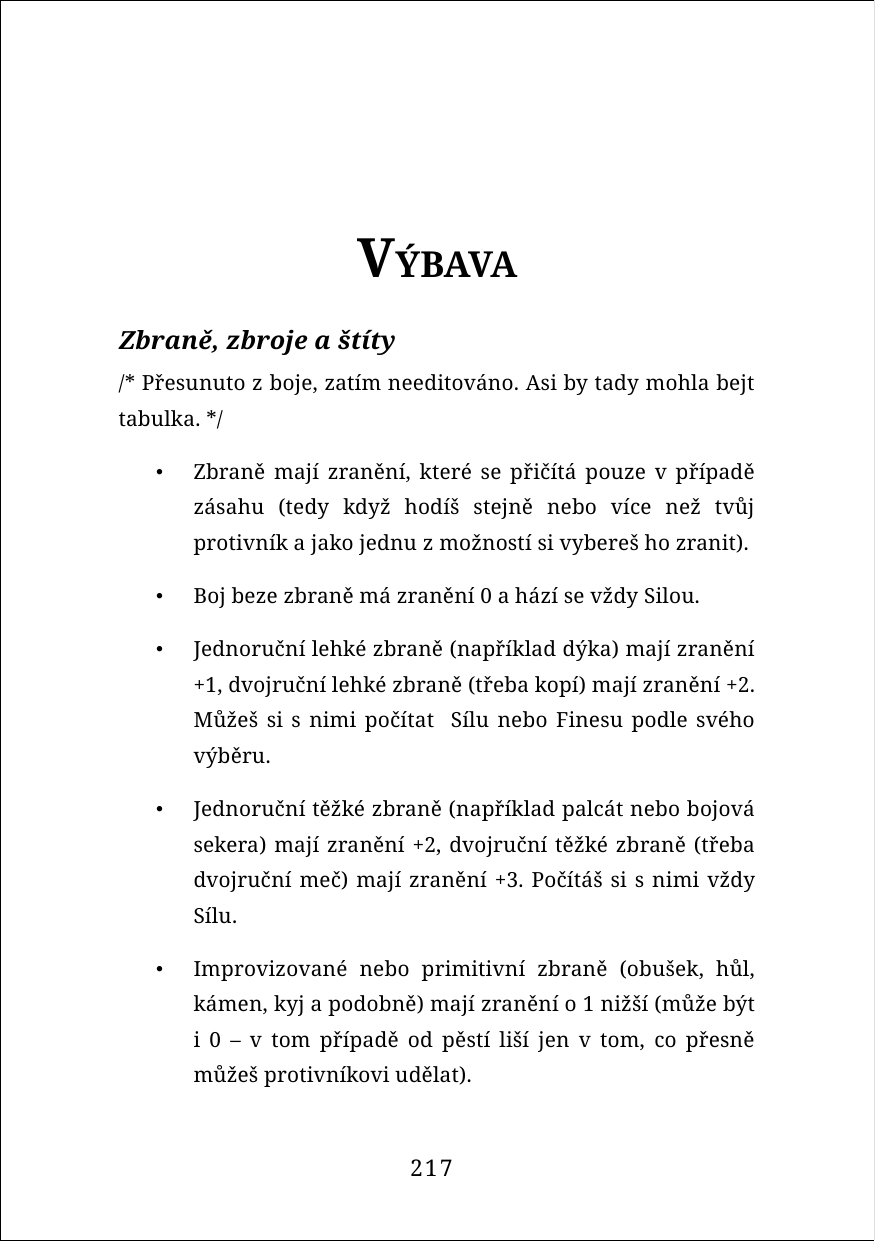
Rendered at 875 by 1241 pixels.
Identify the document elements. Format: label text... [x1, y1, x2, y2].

text /* Přesunuto z boje, zatím needitováno. Asi by tady mohla bejt tabulka. */ [118, 368, 756, 432]
list Jednoruční těžké zbraně (například palcát nebo bojová sekera) mají zranění +2, dvojruční těžké zbraně (třeba dvojruční meč) mají zranění +3. Počítáš si s nimi vždy Sílu. [156, 794, 756, 929]
list Jednoruční lehké zbraně (například dýka) mají zranění +1, dvojruční lehké zbraně (třeba kopí) mají zranění +2. Můžeš si s nimi počítat Sílu nebo Finesu podle svého výběru. [156, 634, 756, 769]
list Boj beze zbraně má zranění 0 a hází se vždy Silou. [156, 581, 756, 609]
list Improvizované nebo primitivní zbraně (obušek, hůl, kámen, kyj a podobně) mají zranění o 1 nižší (může být i 0 – v tom případě od pěstí liší jen v tom, co přesně můžeš protivníkovi udělat). [156, 954, 756, 1089]
list Zbraně mají zranění, které se přičítá pouze v případě zásahu (tedy když hodíš stejně nebo více než tvůj protivník a jako jednu z možností si vybereš ho zranit). [156, 457, 756, 556]
subtitle Zbraně, zbroje a štíty [118, 322, 756, 356]
subtitle Výbava [118, 219, 756, 293]
